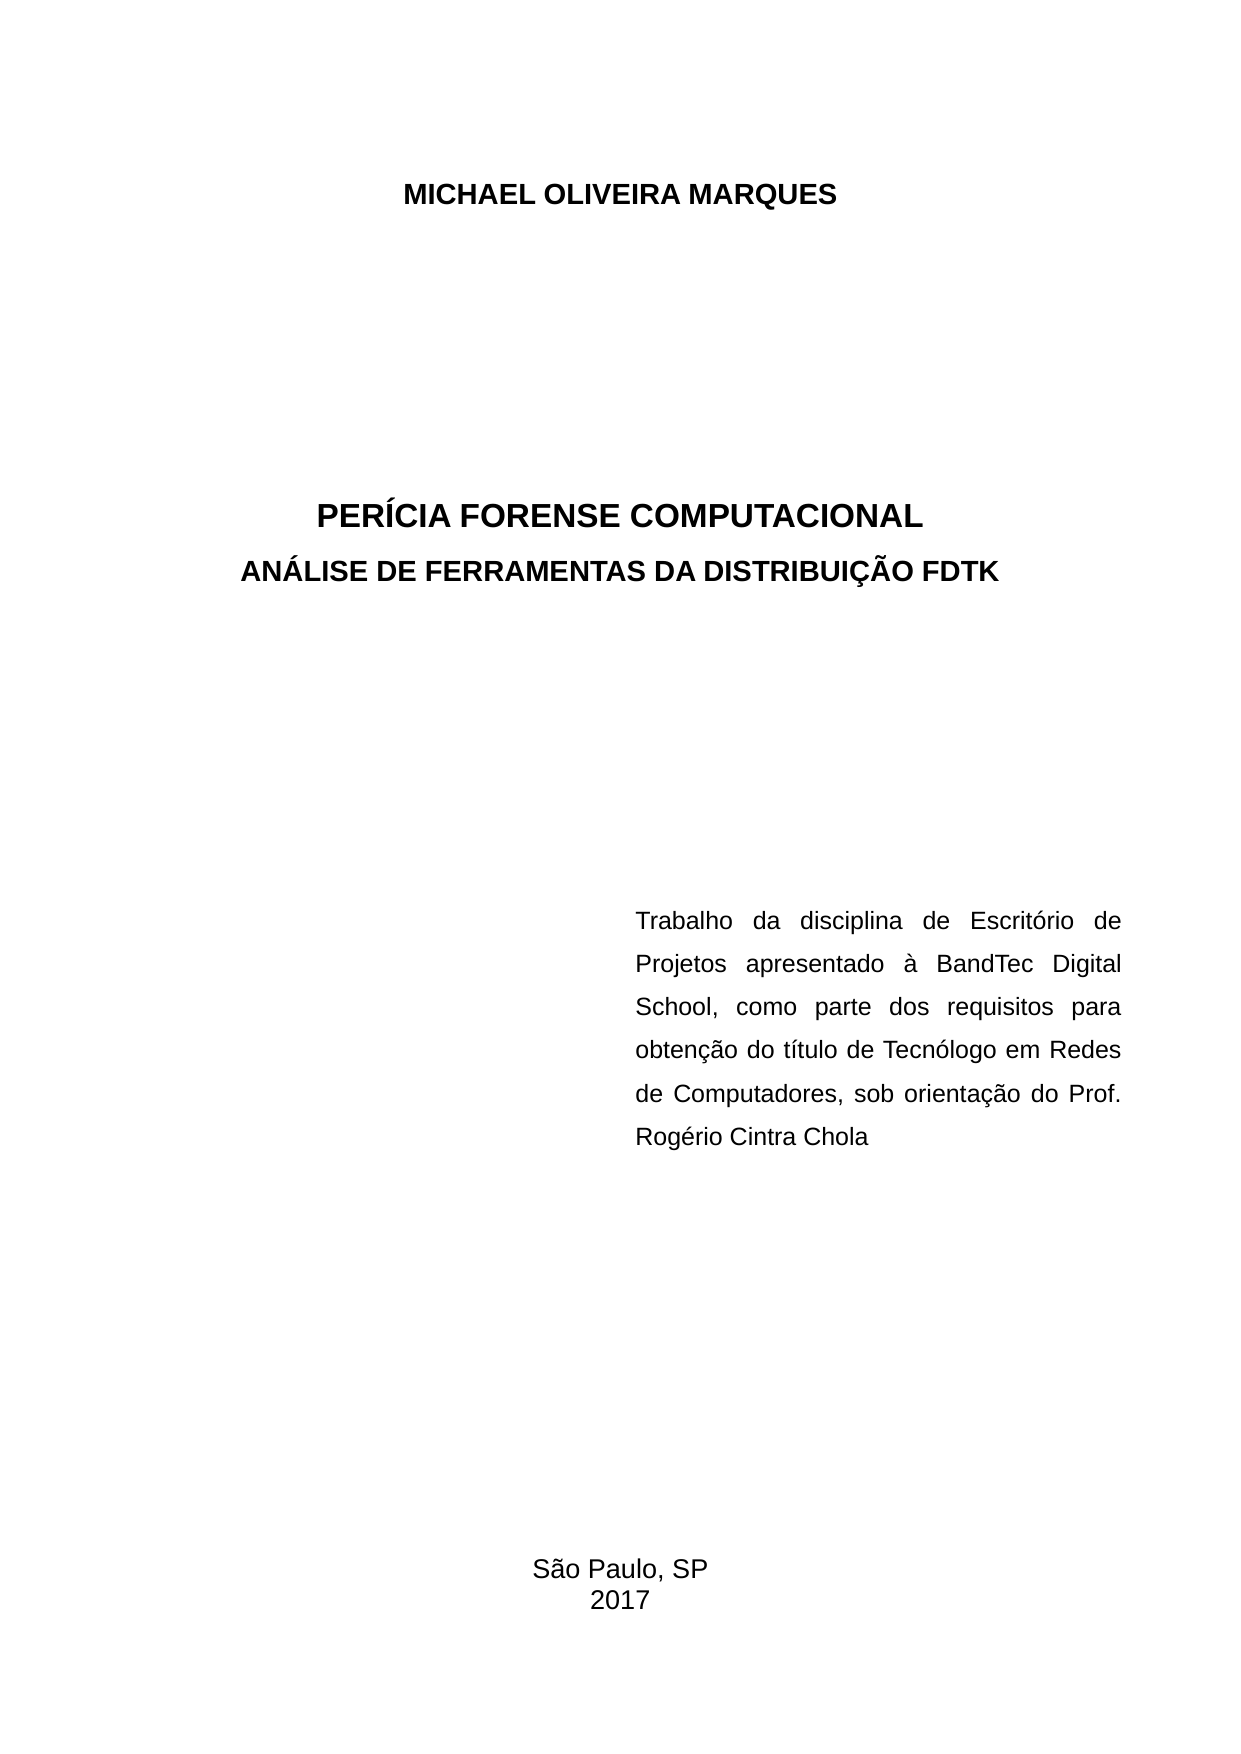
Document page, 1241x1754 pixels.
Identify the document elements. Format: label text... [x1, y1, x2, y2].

text Trabalho da disciplina de Escritório de Projetos apresentado à BandTec Digital School, como parte dos requisitos para obtenção do título de Tecnólogo em Redes de Computadores, sob orientação do Prof. Rogério Cintra Chola [635, 906, 1122, 1150]
text PERÍCIA FORENSE COMPUTACIONAL [118, 496, 1122, 535]
text ANÁLISE DE FERRAMENTAS DA DISTRIBUIÇÃO FDTK [118, 554, 1122, 587]
text 2017 [118, 1584, 1122, 1615]
text São Paulo, SP [118, 1553, 1122, 1584]
text MICHAEL OLIVEIRA MARQUES [118, 177, 1122, 210]
